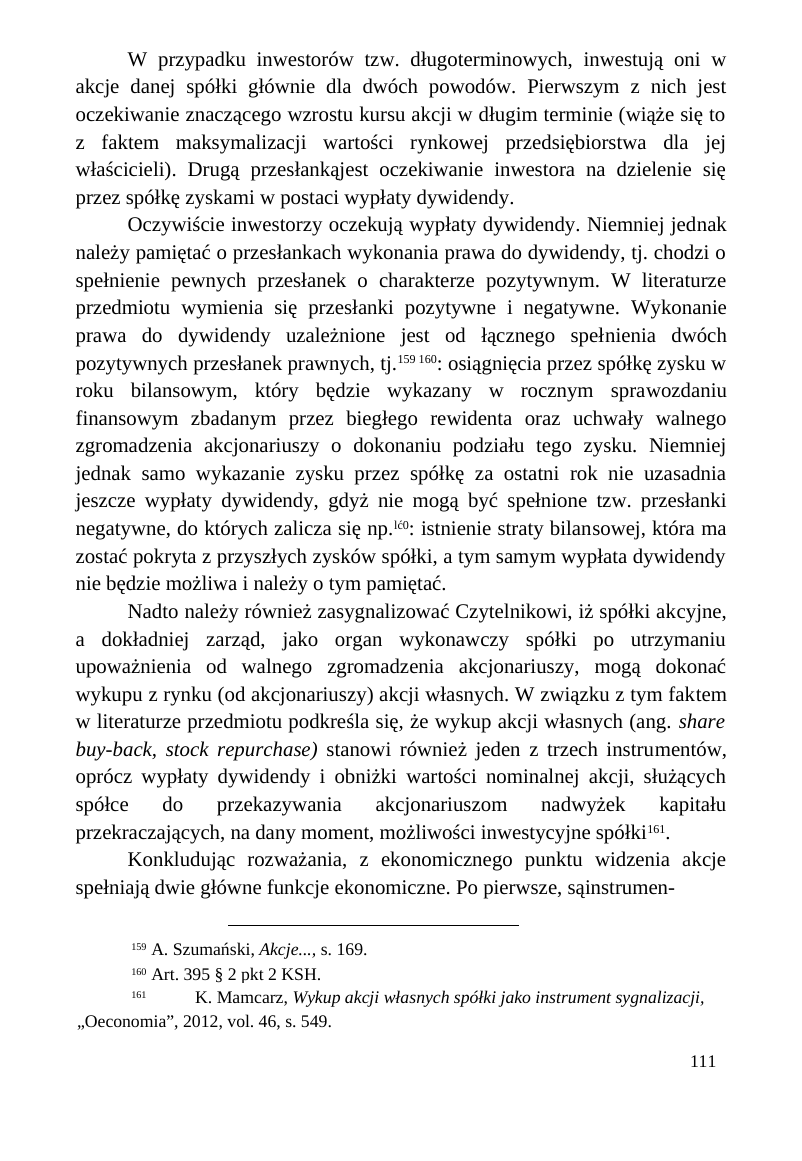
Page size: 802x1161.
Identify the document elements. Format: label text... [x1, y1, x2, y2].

text Oczywiście inwestorzy oczekują wypłaty dywidendy. Niemniej jed­nak należy pamiętać o przesłankach wykonania prawa do dywidendy, tj. chodzi o spełnienie pewnych przesłanek o charakterze pozytywnym. W literaturze przedmiotu wymienia się przesłanki pozytywne i negatyw­ne. Wykonanie prawa do dywidendy uzależnione jest od łącznego speł­nienia dwóch pozytywnych przesłanek prawnych, tj.159 160: osiągnięcia przez spółkę zysku w roku bilansowym, który będzie wykazany w rocznym spra­wozdaniu finansowym zbadanym przez biegłego rewidenta oraz uchwały walnego zgromadzenia akcjonariuszy o dokonaniu podziału tego zysku. Niemniej jednak samo wykazanie zysku przez spółkę za ostatni rok nie uzasadnia jeszcze wypłaty dywidendy, gdyż nie mogą być spełnione tzw. przesłanki negatywne, do których zalicza się np.lć0: istnienie straty bilan­sowej, która ma zostać pokryta z przyszłych zysków spółki, a tym samym wypłata dywidendy nie będzie możliwa i należy o tym pamiętać. [75, 212, 727, 595]
text Konkludując rozważania, z ekonomicznego punktu widzenia akcje spełniają dwie główne funkcje ekonomiczne. Po pierwsze, sąinstrumen- [75, 847, 727, 899]
text 111 [690, 1051, 719, 1071]
text 160 Art. 395 § 2 pkt 2 KSH. [131, 963, 724, 982]
text W przypadku inwestorów tzw. długoterminowych, inwestują oni w akcje danej spółki głównie dla dwóch powodów. Pierwszym z nich jest oczekiwanie znaczącego wzrostu kursu akcji w długim terminie (wiąże się to z faktem maksymalizacji wartości rynkowej przedsiębiorstwa dla jej właścicieli). Drugą przesłankąjest oczekiwanie inwestora na dzielenie się przez spółkę zyskami w postaci wypłaty dywidendy. [75, 47, 727, 209]
text Nadto należy również zasygnalizować Czytelnikowi, iż spółki ak­cyjne, a dokładniej zarząd, jako organ wykonawczy spółki po utrzymaniu upoważnienia od walnego zgromadzenia akcjonariuszy, mogą dokonać wykupu z rynku (od akcjonariuszy) akcji własnych. W związku z tym fak­tem w literaturze przedmiotu podkreśla się, że wykup akcji własnych (ang. share buy-back, stock repurchase) stanowi również jeden z trzech instru­mentów, oprócz wypłaty dywidendy i obniżki wartości nominalnej akcji, służących spółce do przekazywania akcjonariuszom nadwyżek kapitału przekraczających, na dany moment, możliwości inwestycyjne spółki161. [75, 599, 727, 844]
text 159 A. Szumański, Akcje..., s. 169. [131, 939, 724, 958]
text 161 K. Mamcarz, Wykup akcji własnych spółki jako instrument sygnalizacji, „Oeconomia”, 2012, vol. 46, s. 549. [77, 987, 724, 1031]
